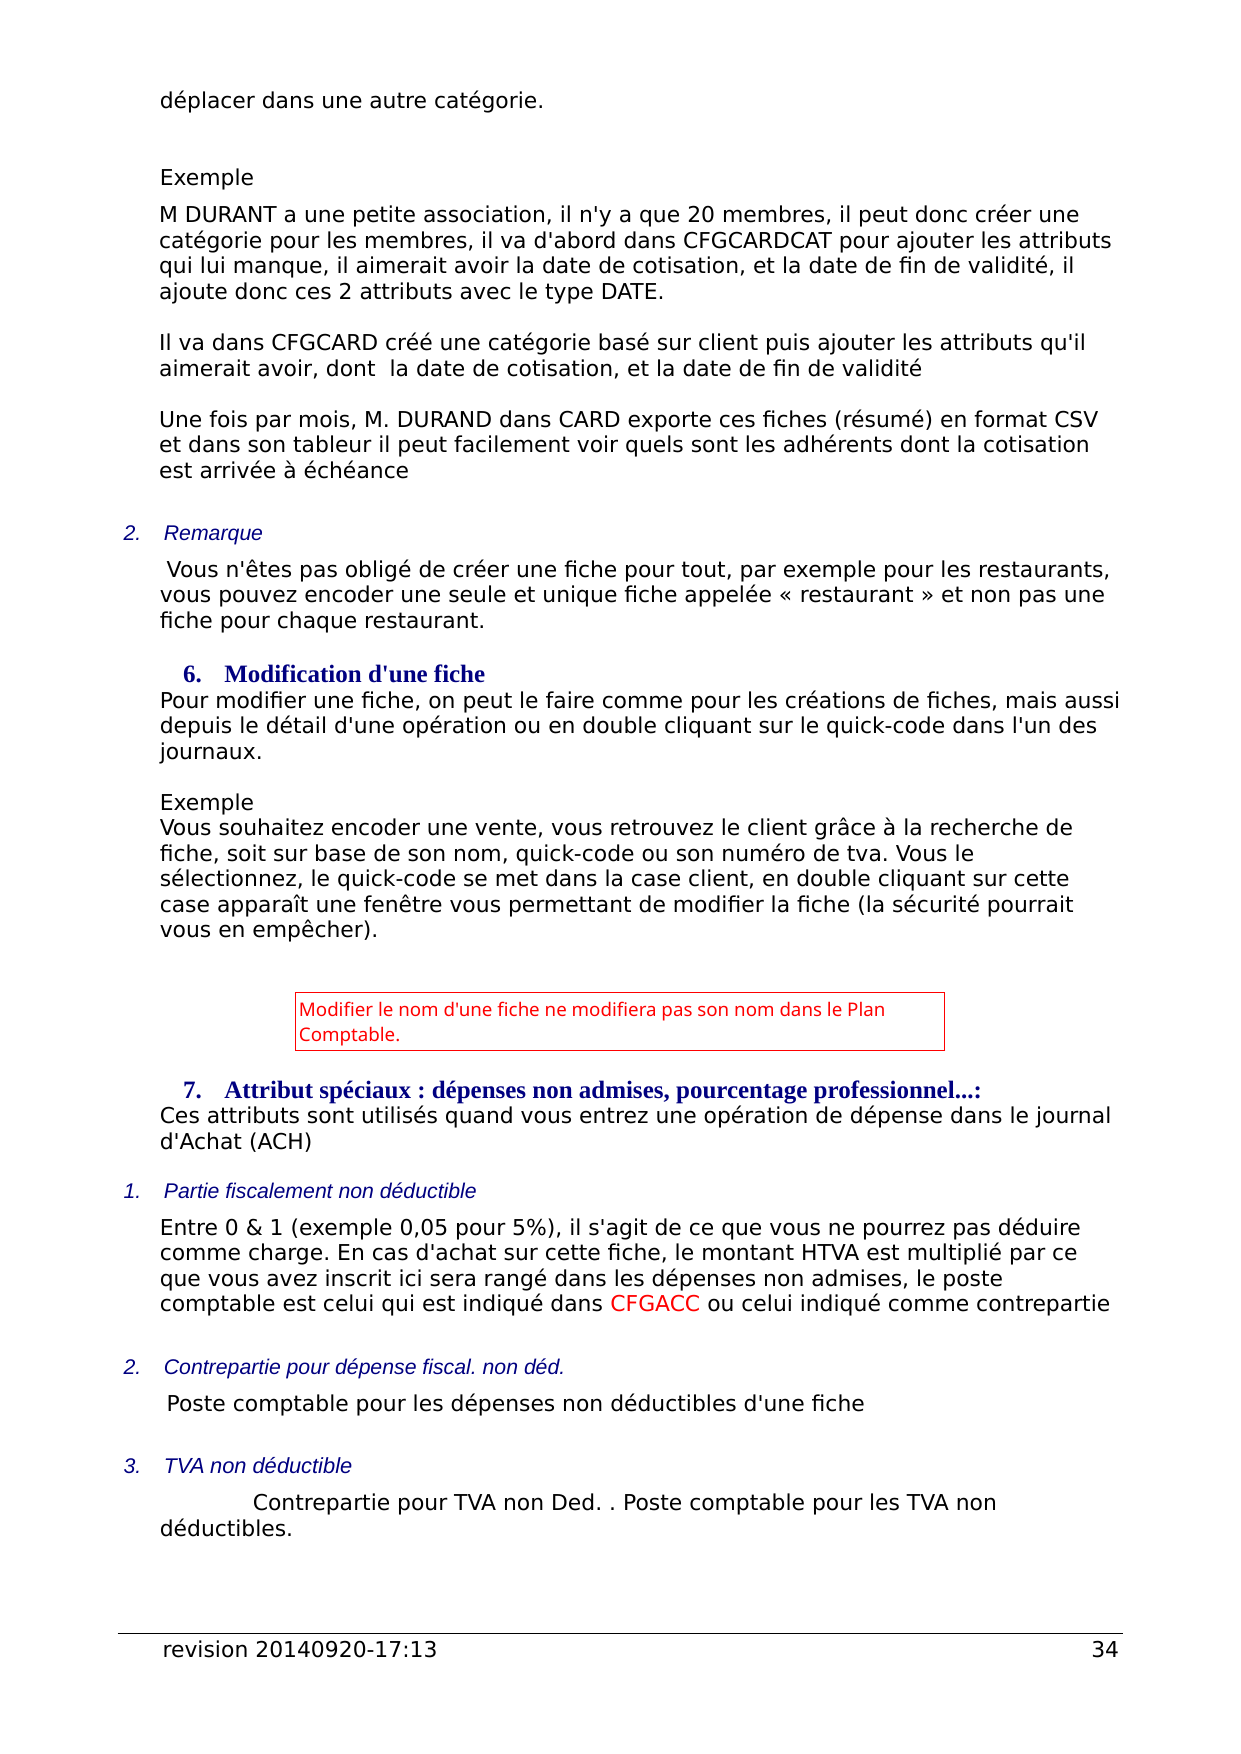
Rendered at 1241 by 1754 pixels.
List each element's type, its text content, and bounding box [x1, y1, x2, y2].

subtitle Contrepartie pour dépense fiscal. non déd. [117, 1354, 1123, 1379]
text Exemple [159, 790, 1123, 815]
subtitle Partie fiscalement non déductible [117, 1179, 1123, 1203]
text Exemple [159, 164, 1123, 190]
subtitle TVA non déductible [117, 1453, 1123, 1479]
text Une fois par mois, M. DURAND dans CARD exporte ces fiches (résumé) en format CSV et dans son tableur il peut facilement voir quels sont les adhérents dont la cotisation est arrivée à échéance [159, 407, 1123, 509]
text Entre 0 & 1 (exemple 0,05 pour 5%), il s'agit de ce que vous ne pourrez pas déduire comme charge. En cas d'achat sur cette fiche, le montant HTVA est multiplié par ce que vous avez inscrit ici sera rangé dans les dépenses non admises, le poste comptable est celui qui est indiqué dans CFGACC ou celui indiqué comme contrepartie [159, 1215, 1123, 1317]
text Pour modifier une fiche, on peut le faire comme pour les créations de fiches, mais aussi depuis le détail d'une opération ou en double cliquant sur le quick-code dans l'un des journaux. [159, 688, 1123, 764]
text Vous n'êtes pas obligé de créer une fiche pour tout, par exemple pour les restaurants, vous pouvez encoder une seule et unique fiche appelée « restaurant » et non pas une fiche pour chaque restaurant. [159, 557, 1123, 633]
text déplacer dans une autre catégorie. [159, 88, 1123, 114]
subtitle Attribut spéciaux : dépenses non admises, pourcentage professionnel...: [177, 1075, 1123, 1103]
text M DURANT a une petite association, il n'y a que 20 membres, il peut donc créer une catégorie pour les membres, il va d'abord dans CFGCARDCAT pour ajouter les attributs qui lui manque, il aimerait avoir la date de cotisation, et la date de fin de validité, il ajoute donc ces 2 attributs avec le type DATE. [159, 203, 1123, 305]
subtitle Modification d'une fiche [177, 659, 1123, 688]
subtitle Remarque [117, 521, 1123, 545]
text Modifier le nom d'une fiche ne modifiera pas son nom dans le Plan Comptable. [296, 993, 944, 1050]
text Il va dans CFGCARD créé une catégorie basé sur client puis ajouter les attributs qu'il aimerait avoir, dont la date de cotisation, et la date de fin de validité [159, 330, 1123, 381]
text Contrepartie pour TVA non Ded. . Poste comptable pour les TVA non déductibles. [159, 1490, 1123, 1541]
text Poste comptable pour les dépenses non déductibles d'une fiche [159, 1391, 1123, 1416]
text Vous souhaitez encoder une vente, vous retrouvez le client grâce à la recherche de fiche, soit sur base de son nom, quick-code ou son numéro de tva. Vous le sélectionnez, le quick-code se met dans la case client, en double cliquant sur cette case apparaît une fenêtre vous permettant de modifier la fiche (la sécurité pourrait vous en empêcher). [159, 815, 1123, 943]
text Ces attributs sont utilisés quand vous entrez une opération de dépense dans le journal d'Achat (ACH) [159, 1103, 1123, 1154]
